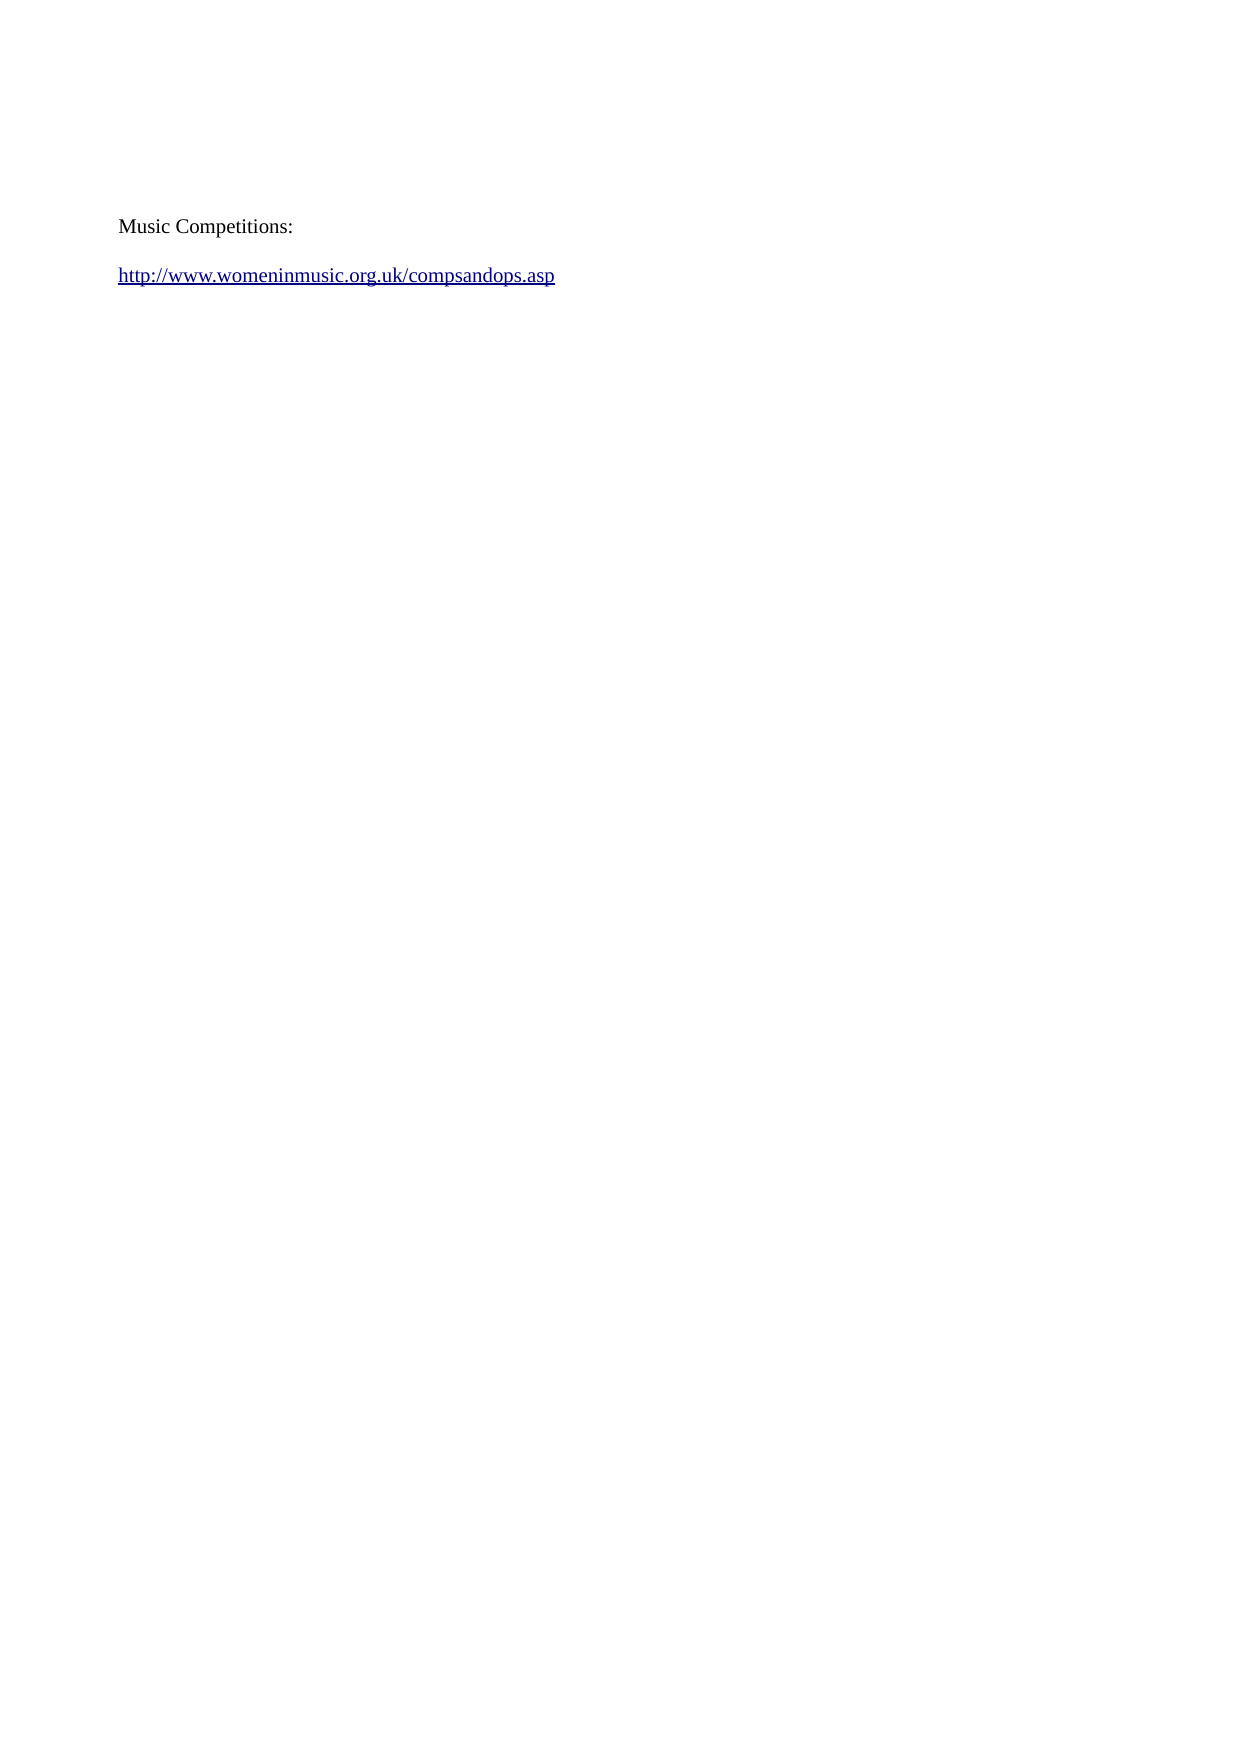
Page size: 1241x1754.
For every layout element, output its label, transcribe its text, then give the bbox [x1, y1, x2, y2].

text Music Competitions: [118, 214, 1122, 238]
text http://www.womeninmusic.org.uk/compsandops.asp [118, 262, 1122, 287]
